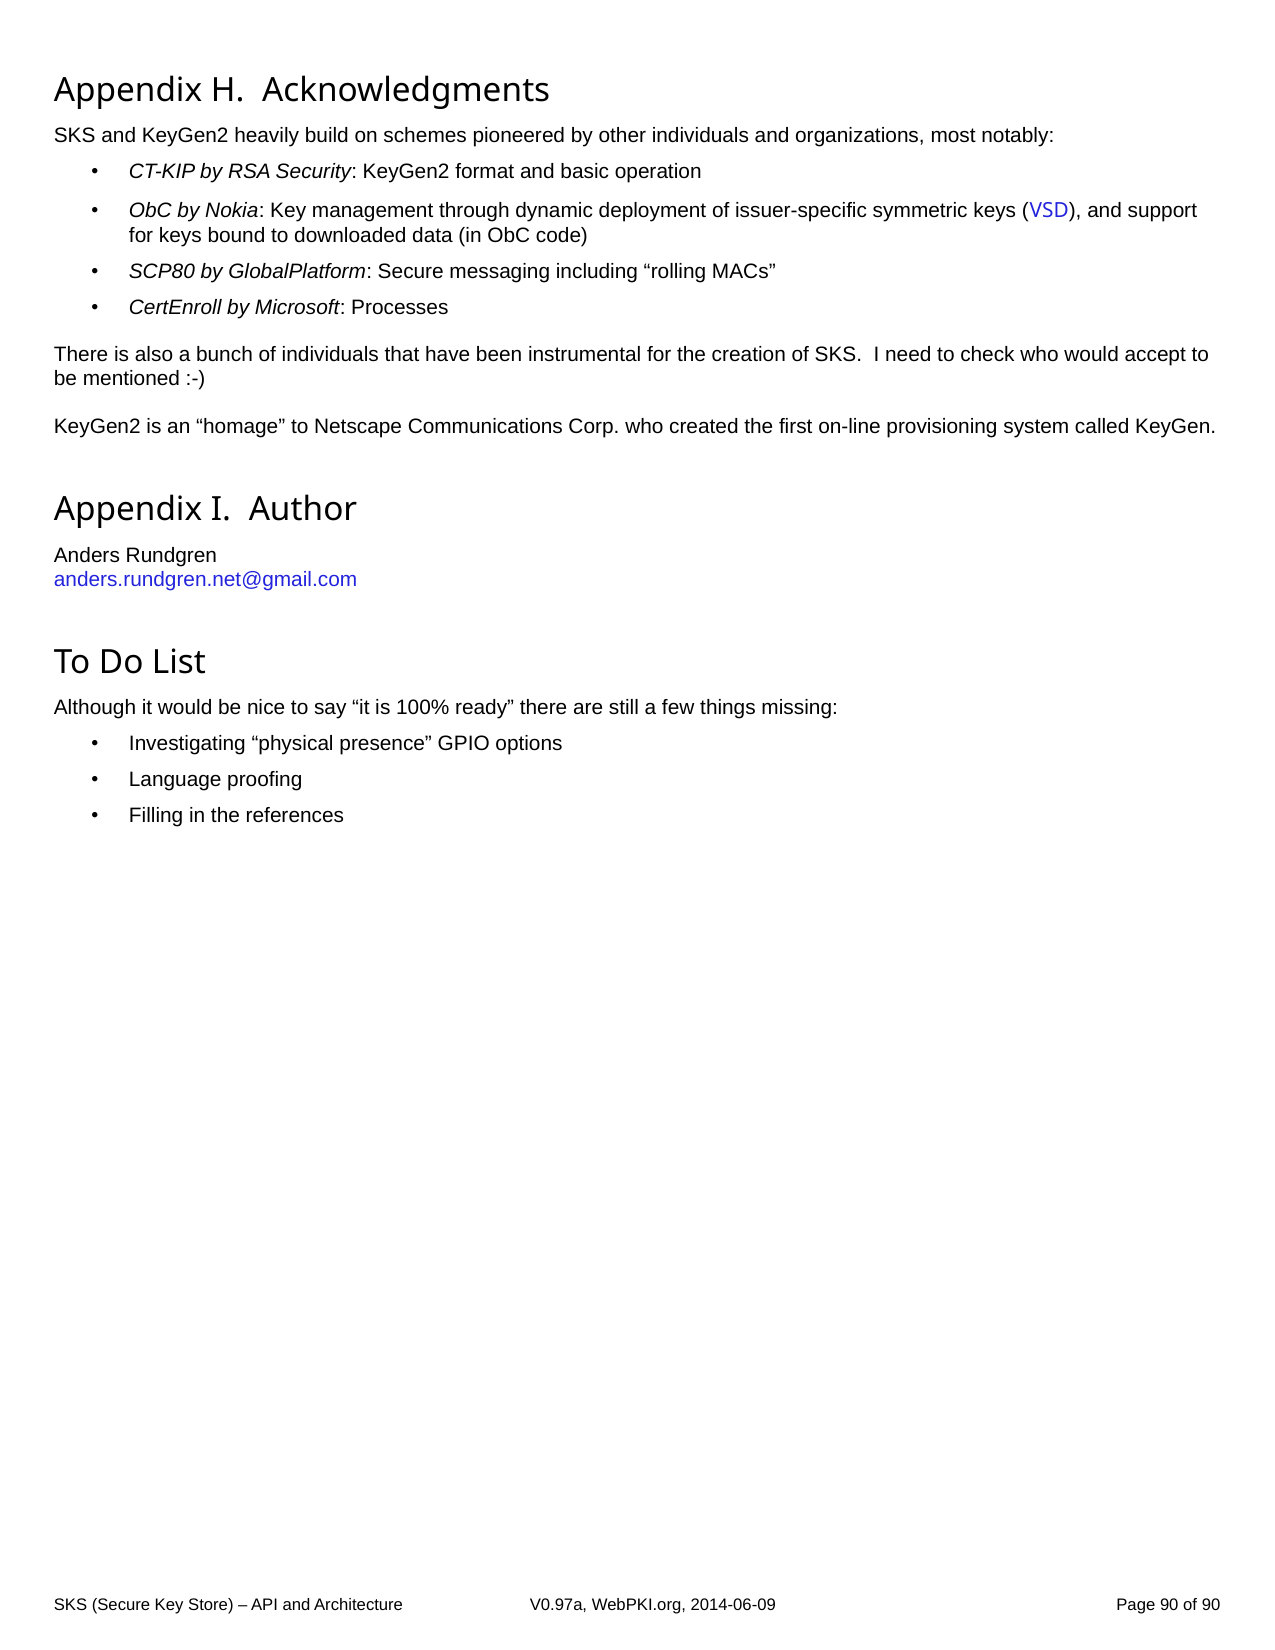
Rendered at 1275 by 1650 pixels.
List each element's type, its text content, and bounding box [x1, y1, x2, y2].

list Investigating “physical presence” GPIO options [91, 731, 1221, 755]
list CT-KIP by RSA Security: KeyGen2 format and basic operation [91, 159, 1221, 183]
list ObC by Nokia: Key management through dynamic deployment of issuer-specific symmetric keys (VSD), and support for keys bound to downloaded data (in ObC code) [91, 195, 1221, 247]
text SKS and KeyGen2 heavily build on schemes pioneered by other individuals and organizations, most notably: [54, 123, 1221, 147]
subtitle Author [54, 485, 1221, 531]
subtitle Acknowledgments [54, 66, 1221, 111]
list Language proofing [91, 767, 1221, 791]
text Anders Rundgren anders.rundgren.net@gmail.com [54, 543, 1221, 591]
text To Do List [54, 638, 1221, 683]
list CertEnroll by Microsoft: Processes [91, 295, 1221, 319]
list Filling in the references [91, 803, 1221, 827]
text There is also a bunch of individuals that have been instrumental for the creation of SKS. I need to check who would accept to be mentioned :-) [54, 342, 1221, 390]
list SCP80 by GlobalPlatform: Secure messaging including “rolling MACs” [91, 259, 1221, 283]
text KeyGen2 is an “homage” to Netscape Communications Corp. who created the first on-line provisioning system called KeyGen. [54, 414, 1221, 438]
text Although it would be nice to say “it is 100% ready” there are still a few things missing: [54, 695, 1221, 719]
